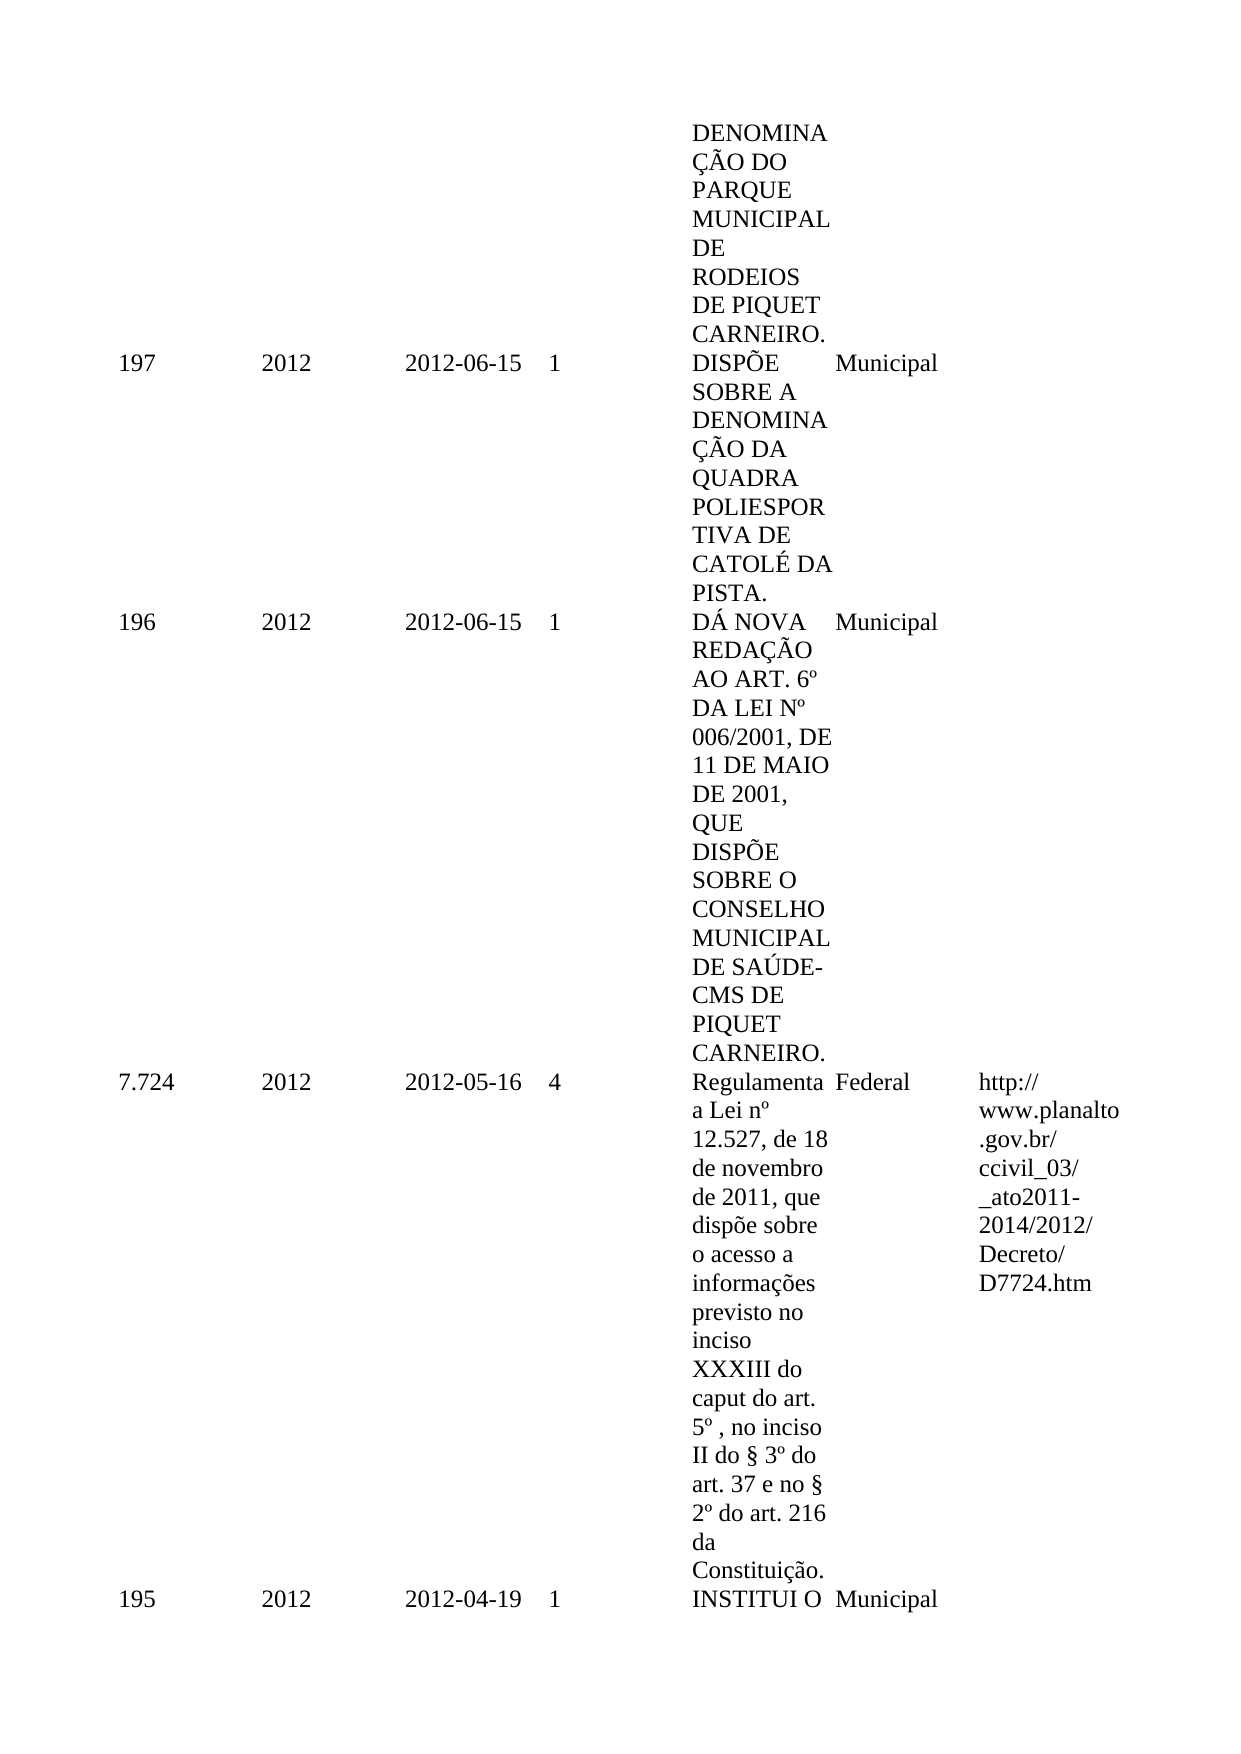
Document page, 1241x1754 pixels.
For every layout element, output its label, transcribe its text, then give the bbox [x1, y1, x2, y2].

table_cell [979, 118, 1122, 348]
table_cell 2012 [261, 348, 405, 607]
table_cell 7.724 [118, 1067, 261, 1584]
table_cell 2012 [261, 1584, 405, 1613]
table_cell INSTITUI O [692, 1584, 835, 1613]
table_cell [979, 1584, 1122, 1613]
table_cell 2012-06-15 [405, 607, 548, 1067]
table_cell Federal [835, 1067, 979, 1584]
table_cell [979, 607, 1122, 1067]
table_cell [261, 118, 405, 348]
table_cell [405, 118, 548, 348]
table_cell DÁ NOVA REDAÇÃO AO ART. 6º DA LEI Nº 006/2001, DE 11 DE MAIO DE 2001, QUE DISPÕE SOBRE O CONSELHO MUNICIPAL DE SAÚDE-CMS DE PIQUET CARNEIRO. [692, 607, 835, 1067]
table_cell [835, 118, 979, 348]
table_cell DENOMINAÇÃO DO PARQUE MUNICIPAL DE RODEIOS DE PIQUET CARNEIRO. [692, 118, 835, 348]
table_cell [979, 348, 1122, 607]
table_cell DISPÕE SOBRE A DENOMINAÇÃO DA QUADRA POLIESPORTIVA DE CATOLÉ DA PISTA. [692, 348, 835, 607]
table_cell 4 [548, 1067, 692, 1584]
table_cell Regulamenta a Lei nº 12.527, de 18 de novembro de 2011, que dispõe sobre o acesso a informações previsto no inciso XXXIII do caput do art. 5º , no inciso II do § 3º do art. 37 e no § 2º do art. 216 da Constituição. [692, 1067, 835, 1584]
table_cell 2012 [261, 1067, 405, 1584]
table_cell Municipal [835, 607, 979, 1067]
table_cell http://www.planalto.gov.br/ccivil_03/_ato2011-2014/2012/Decreto/D7724.htm [979, 1067, 1122, 1584]
table_cell Municipal [835, 1584, 979, 1613]
table_cell 2012-05-16 [405, 1067, 548, 1584]
table_cell 195 [118, 1584, 261, 1613]
table_cell 197 [118, 348, 261, 607]
table_cell 2012 [261, 607, 405, 1067]
table_cell 1 [548, 348, 692, 607]
table_cell [548, 118, 692, 348]
table_cell 196 [118, 607, 261, 1067]
table_cell 1 [548, 1584, 692, 1613]
table_cell 2012-04-19 [405, 1584, 548, 1613]
table_cell 1 [548, 607, 692, 1067]
table_cell 2012-06-15 [405, 348, 548, 607]
table_cell Municipal [835, 348, 979, 607]
table_cell [118, 118, 261, 348]
